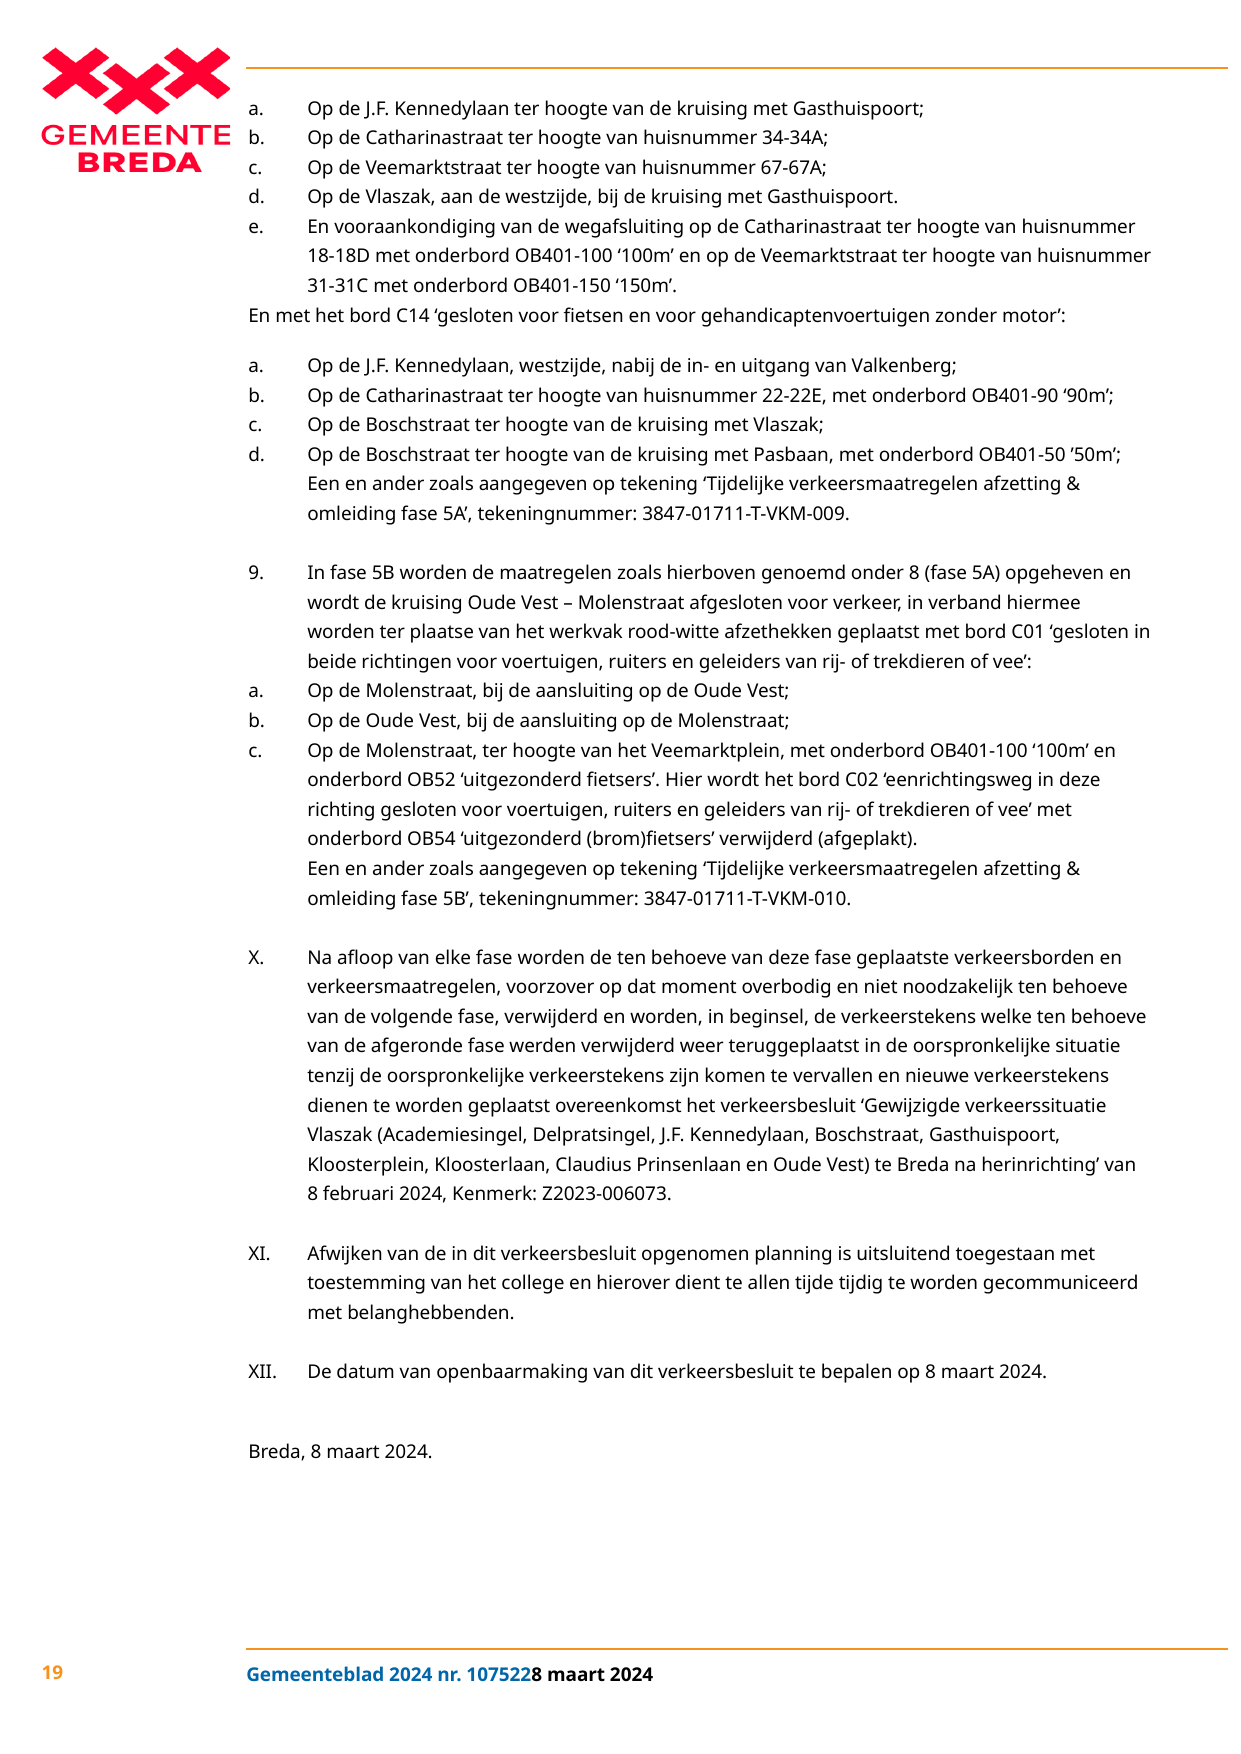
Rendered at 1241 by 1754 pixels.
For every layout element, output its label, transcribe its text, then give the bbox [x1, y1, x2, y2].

list In fase 5B worden de maatregelen zoals hierboven genoemd onder 8 (fase 5A) opgeheven en wordt de kruising Oude Vest – Molenstraat afgesloten voor verkeer, in verband hiermee worden ter plaatse van het werkvak rood-witte afzethekken geplaatst met bord C01 ‘gesloten in beide richtingen voor voertuigen, ruiters en geleiders van rij- of trekdieren of vee’: [248, 559, 1152, 674]
list Op de Vlaszak, aan de westzijde, bij de kruising met Gasthuispoort. [248, 183, 1152, 209]
list De datum van openbaarmaking van dit verkeersbesluit te bepalen op 8 maart 2024. [248, 1358, 1152, 1384]
list Een en ander zoals aangegeven op tekening ‘Tijdelijke verkeersmaatregelen afzetting & omleiding fase 5B’, tekeningnummer: 3847-01711-T-VKM-010. [248, 855, 1152, 911]
list Op de Catharinastraat ter hoogte van huisnummer 22-22E, met onderbord OB401-90 ‘90m’; [248, 382, 1152, 408]
list En vooraankondiging van de wegafsluiting op de Catharinastraat ter hoogte van huisnummer 18-18D met onderbord OB401-100 ‘100m’ en op de Veemarktstraat ter hoogte van huisnummer 31-31C met onderbord OB401-150 ‘150m’. [248, 213, 1152, 298]
list Op de Boschstraat ter hoogte van de kruising met Vlaszak; [248, 411, 1152, 437]
list Op de Boschstraat ter hoogte van de kruising met Pasbaan, met onderbord OB401-50 ’50m’; [248, 441, 1152, 467]
list Een en ander zoals aangegeven op tekening ‘Tijdelijke verkeersmaatregelen afzetting & omleiding fase 5A’, tekeningnummer: 3847-01711-T-VKM-009. [248, 471, 1152, 526]
list Op de J.F. Kennedylaan ter hoogte van de kruising met Gasthuispoort; [248, 95, 1152, 121]
list Afwijken van de in dit verkeersbesluit opgenomen planning is uitsluitend toegestaan met toestemming van het college en hierover dient te allen tijde tijdig te worden gecommuniceerd met belanghebbenden. [248, 1240, 1152, 1325]
list Op de J.F. Kennedylaan, westzijde, nabij de in- en uitgang van Valkenberg; [248, 352, 1152, 378]
text En met het bord C14 ‘gesloten voor fietsen en voor gehandicaptenvoertuigen zonder motor’: [248, 302, 1152, 328]
list Op de Veemarktstraat ter hoogte van huisnummer 67-67A; [248, 154, 1152, 180]
picture [41, 47, 231, 172]
list Op de Molenstraat, bij de aansluiting op de Oude Vest; [248, 678, 1152, 703]
list Na afloop van elke fase worden de ten behoeve van deze fase geplaatste verkeersborden en verkeersmaatregelen, voorzover op dat moment overbodig en niet noodzakelijk ten behoeve van de volgende fase, verwijderd en worden, in beginsel, de verkeerstekens welke ten behoeve van de afgeronde fase werden verwijderd weer teruggeplaatst in de oorspronkelijke situatie tenzij de oorspronkelijke verkeerstekens zijn komen te vervallen en nieuwe verkeerstekens dienen te worden geplaatst overeenkomst het verkeersbesluit ‘Gewijzigde verkeerssituatie Vlaszak (Academiesingel, Delpratsingel, J.F. Kennedylaan, Boschstraat, Gasthuispoort, Kloosterplein, Kloosterlaan, Claudius Prinsenlaan en Oude Vest) te Breda na herinrichting’ van 8 februari 2024, Kenmerk: Z2023-006073. [248, 944, 1152, 1206]
list Op de Molenstraat, ter hoogte van het Veemarktplein, met onderbord OB401-100 ‘100m’ en onderbord OB52 ‘uitgezonderd fietsers’. Hier wordt het bord C02 ‘eenrichtingsweg in deze richting gesloten voor voertuigen, ruiters en geleiders van rij- of trekdieren of vee’ met onderbord OB54 ‘uitgezonderd (brom)fietsers’ verwijderd (afgeplakt). [248, 737, 1152, 851]
list Op de Catharinastraat ter hoogte van huisnummer 34-34A; [248, 124, 1152, 150]
list Op de Oude Vest, bij de aansluiting op de Molenstraat; [248, 707, 1152, 733]
text Breda, 8 maart 2024. [248, 1438, 1152, 1464]
